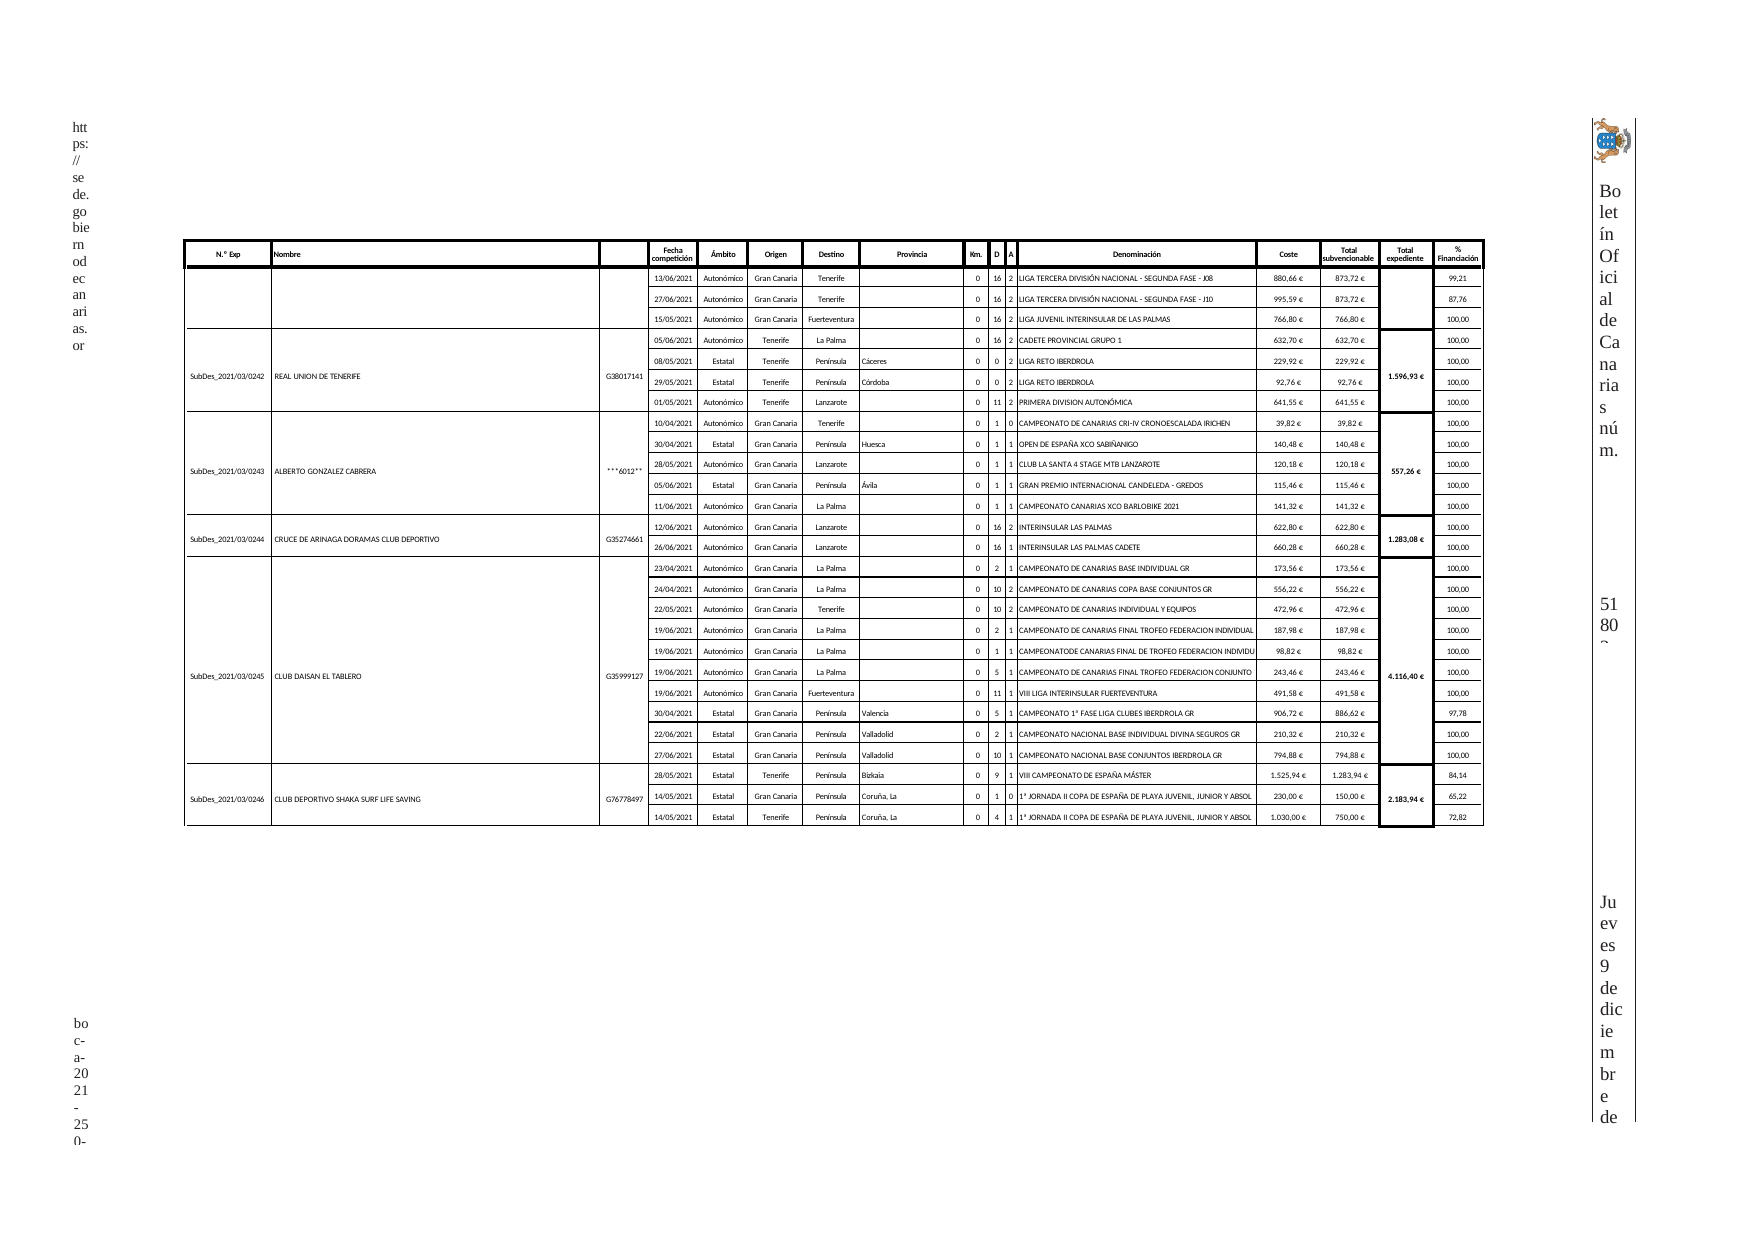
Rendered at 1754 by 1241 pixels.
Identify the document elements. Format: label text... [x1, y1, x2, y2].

table_cell Gran Canaria [748, 474, 802, 493]
table_cell CAMPEONATO DE CANARIAS FINAL TROFEO FEDERACION CONJUNTO [1018, 660, 1256, 680]
table_cell 0 [964, 723, 988, 742]
table_cell CAMPEONATO NACIONAL BASE CONJUNTOS IBERDROLA GR [1018, 743, 1256, 763]
table_cell 2 [989, 557, 1005, 576]
table_cell Estatal [698, 743, 747, 763]
table_cell Autonómico [698, 557, 747, 576]
table_cell 873,72 € [1321, 269, 1378, 286]
table_cell 0 [964, 640, 988, 659]
text boc-a-2021-250-5100 [74, 1015, 92, 1145]
table_cell Tenerife [748, 391, 802, 411]
table_cell 1 [1006, 474, 1017, 493]
table_cell 1 [1006, 764, 1017, 784]
table_cell 1 [1006, 536, 1017, 556]
table_cell 100,00 [1435, 452, 1483, 473]
table_cell CLUB LA SANTA 4 STAGE MTB LANZAROTE [1018, 453, 1256, 473]
table_cell 557,26 € [1381, 414, 1432, 514]
table_cell 173,56 € [1257, 557, 1320, 576]
table_cell SubDes_2021/03/0245 [185, 556, 271, 763]
table_cell 16 [989, 329, 1005, 348]
table_cell Huesca [860, 432, 963, 452]
table_cell 886,62 € [1321, 702, 1378, 721]
table_cell Lanzarote [803, 515, 859, 535]
table_header Fecha competición [650, 242, 696, 265]
table_cell 87,76 [1435, 286, 1483, 307]
table_cell [860, 329, 963, 348]
table_cell 0 [964, 308, 988, 328]
table_cell CAMPEONATO DE CANARIAS FINAL TROFEO FEDERACION INDIVIDUAL [1018, 619, 1256, 638]
table_cell [185, 266, 271, 328]
table_cell 141,32 € [1257, 495, 1320, 514]
table_header Origen [749, 242, 801, 265]
table_cell 140,48 € [1257, 432, 1320, 452]
table_cell 11/06/2021 [649, 495, 697, 514]
table_cell 750,00 € [1321, 805, 1378, 825]
table_cell 1 [1006, 640, 1017, 659]
table_cell LIGA TERCERA DIVISIÓN NACIONAL - SEGUNDA FASE - J08 [1018, 269, 1256, 286]
table_cell Coruña, La [860, 805, 963, 825]
table_cell LIGA RETO IBERDROLA [1018, 370, 1256, 390]
table_cell 05/06/2021 [649, 329, 697, 348]
table_cell 1 [989, 495, 1005, 514]
table_cell 0 [964, 598, 988, 618]
table_cell Valladolid [860, 743, 963, 763]
table_cell 1 [989, 474, 1005, 493]
table_cell 1.525,94 € [1257, 764, 1320, 784]
table_cell 120,18 € [1257, 453, 1320, 473]
table_cell 84,14 [1435, 763, 1483, 784]
table_cell 100,00 [1435, 411, 1483, 431]
table_cell 5 [989, 702, 1005, 721]
table_cell Tenerife [748, 805, 802, 825]
table_cell 1ª JORNADA II COPA DE ESPAÑA DE PLAYA JUVENIL, JUNIOR Y ABSOL [1018, 805, 1256, 825]
table_cell Gran Canaria [748, 412, 802, 431]
table_cell 1 [989, 640, 1005, 659]
table_header N.º Exp [186, 242, 270, 265]
table_cell 19/06/2021 [649, 660, 697, 680]
table_cell Gran Canaria [748, 640, 802, 659]
table_cell 0 [964, 743, 988, 763]
table_cell [860, 515, 963, 535]
table_cell Tenerife [803, 269, 859, 286]
table_cell 19/06/2021 [649, 681, 697, 701]
table_cell 27/06/2021 [649, 743, 697, 763]
table_cell 2 [1006, 515, 1017, 535]
table_cell 2 [1006, 269, 1017, 286]
table_cell CLUB DEPORTIVO SHAKA SURF LIFE SAVING [272, 764, 599, 825]
table_cell [860, 578, 963, 597]
table_cell 187,98 € [1257, 619, 1320, 638]
table_cell 115,46 € [1257, 474, 1320, 493]
table_cell Estatal [698, 723, 747, 742]
table_cell 08/05/2021 [649, 349, 697, 369]
table_cell 2 [1006, 598, 1017, 618]
table_cell 1 [1006, 557, 1017, 576]
table_cell 2 [1006, 329, 1017, 348]
table_cell 24/04/2021 [649, 578, 697, 597]
table_cell 1.596,93 € [1381, 331, 1432, 411]
table_cell [860, 453, 963, 473]
table_cell 210,32 € [1321, 723, 1378, 742]
table_cell 100,00 [1435, 639, 1483, 659]
table_cell INTERINSULAR LAS PALMAS CADETE [1018, 536, 1256, 556]
table_cell Estatal [698, 764, 747, 784]
table_cell Tenerife [748, 764, 802, 784]
table_cell Gran Canaria [748, 536, 802, 556]
table_cell 97,78 [1435, 701, 1483, 721]
table_cell [1381, 269, 1432, 328]
table_cell LIGA TERCERA DIVISIÓN NACIONAL - SEGUNDA FASE - J10 [1018, 287, 1256, 307]
table_cell 173,56 € [1321, 557, 1378, 576]
table_cell 2 [1006, 287, 1017, 307]
table_cell 14/05/2021 [649, 785, 697, 804]
table_cell 92,76 € [1321, 370, 1378, 390]
table_cell VIII LIGA INTERINSULAR FUERTEVENTURA [1018, 681, 1256, 701]
table_cell 1 [989, 432, 1005, 452]
table_cell 632,70 € [1321, 329, 1378, 348]
table_cell Córdoba [860, 370, 963, 390]
table_cell Península [803, 785, 859, 804]
table_cell 641,55 € [1321, 391, 1378, 411]
table_cell CAMPEONATO DE CANARIAS COPA BASE CONJUNTOS GR [1018, 578, 1256, 597]
table_cell [860, 557, 963, 576]
table_cell 01/05/2021 [649, 391, 697, 411]
table_cell 100,00 [1435, 597, 1483, 618]
table_cell 100,00 [1435, 494, 1483, 514]
table_cell 0 [964, 578, 988, 597]
table_cell 10 [989, 598, 1005, 618]
table_cell 9 [989, 764, 1005, 784]
table_cell 16 [989, 269, 1005, 286]
table_cell 1 [1006, 743, 1017, 763]
table_cell 1 [1006, 723, 1017, 742]
table_cell 120,18 € [1321, 453, 1378, 473]
table_cell 0 [964, 536, 988, 556]
table_cell 0 [964, 681, 988, 701]
table_cell Tenerife [803, 412, 859, 431]
table_cell 660,28 € [1257, 536, 1320, 556]
table_cell 05/06/2021 [649, 474, 697, 493]
table_cell Gran Canaria [748, 660, 802, 680]
table_cell La Palma [803, 619, 859, 638]
text https://sede.gobiernodecanarias.org/boc [72, 118, 91, 353]
table_header Ámbito [699, 242, 746, 265]
table_cell 22/05/2021 [649, 598, 697, 618]
table_cell [860, 308, 963, 328]
table_header Destino [804, 242, 858, 265]
table_cell LIGA JUVENIL INTERINSULAR DE LAS PALMAS [1018, 308, 1256, 328]
table_cell 243,46 € [1257, 660, 1320, 680]
table_cell 1 [1006, 619, 1017, 638]
table_cell 0 [964, 515, 988, 535]
table_cell Ávila [860, 474, 963, 493]
table_cell G35999127 [600, 557, 648, 763]
table_cell OPEN DE ESPAÑA XCO SABIÑANIGO [1018, 432, 1256, 452]
table_cell 14/05/2021 [649, 805, 697, 825]
table_cell CLUB DAISAN EL TABLERO [272, 557, 599, 763]
table_cell 0 [989, 349, 1005, 369]
table_cell 2 [1006, 578, 1017, 597]
table_cell Estatal [698, 805, 747, 825]
table_cell CAMPEONATO CANARIAS XCO BARLOBIKE 2021 [1018, 495, 1256, 514]
table_cell 0 [964, 805, 988, 825]
table_cell CAMPEONATO NACIONAL BASE INDIVIDUAL DIVINA SEGUROS GR [1018, 723, 1256, 742]
table_cell LIGA RETO IBERDROLA [1018, 349, 1256, 369]
table_cell [600, 269, 648, 328]
table_cell 1 [1006, 495, 1017, 514]
table_cell 12/06/2021 [649, 515, 697, 535]
picture [1594, 118, 1631, 163]
table_header Total subvencionable [1322, 242, 1378, 265]
table_cell Lanzarote [803, 536, 859, 556]
table_cell 4.116,40 € [1381, 559, 1432, 763]
table_cell Autonómico [698, 681, 747, 701]
table_cell 100,00 [1435, 618, 1483, 638]
table_cell 26/06/2021 [649, 536, 697, 556]
table_cell 491,58 € [1321, 681, 1378, 701]
table_cell 0 [989, 370, 1005, 390]
table_cell Autonómico [698, 287, 747, 307]
table_cell La Palma [803, 495, 859, 514]
table_cell Gran Canaria [748, 723, 802, 742]
table_cell Península [803, 805, 859, 825]
table_cell Gran Canaria [748, 681, 802, 701]
table_cell [860, 412, 963, 431]
table_cell 0 [964, 391, 988, 411]
table_cell SubDes_2021/03/0246 [185, 763, 271, 825]
table_cell 98,82 € [1321, 640, 1378, 659]
table_cell Península [803, 723, 859, 742]
table_cell Autonómico [698, 578, 747, 597]
table_cell 0 [964, 557, 988, 576]
table_cell 23/04/2021 [649, 557, 697, 576]
table_header Denominación [1019, 242, 1255, 265]
table_cell 472,96 € [1257, 598, 1320, 618]
table_cell Estatal [698, 702, 747, 721]
table_cell Autonómico [698, 598, 747, 618]
table_header Nombre [273, 242, 598, 265]
table_cell 0 [964, 370, 988, 390]
table_cell 873,72 € [1321, 287, 1378, 307]
table_cell Tenerife [748, 329, 802, 348]
table_cell 29/05/2021 [649, 370, 697, 390]
table_cell INTERINSULAR LAS PALMAS [1018, 515, 1256, 535]
table_cell G35274661 [600, 515, 648, 556]
table_cell 5 [989, 660, 1005, 680]
table_cell 100,00 [1435, 307, 1483, 328]
table_cell Tenerife [803, 287, 859, 307]
table_cell 4 [989, 805, 1005, 825]
table_cell 100,00 [1435, 535, 1483, 556]
table_cell Tenerife [748, 349, 802, 369]
table_cell Gran Canaria [748, 598, 802, 618]
table_cell 0 [964, 619, 988, 638]
table_cell 2 [1006, 391, 1017, 411]
table_cell ***6012** [600, 412, 648, 514]
table_cell [860, 619, 963, 638]
table_header [601, 242, 647, 265]
table_cell 0 [964, 660, 988, 680]
table_cell 243,46 € [1321, 660, 1378, 680]
table_cell 30/04/2021 [649, 702, 697, 721]
table_cell 30/04/2021 [649, 432, 697, 452]
table_cell 766,80 € [1321, 308, 1378, 328]
table_cell 92,76 € [1257, 370, 1320, 390]
text Jueves 9 de diciembre de 2021 [1600, 891, 1623, 1124]
table_cell G76778497 [600, 764, 648, 825]
table_cell 13/06/2021 [649, 269, 697, 286]
table_cell Autonómico [698, 412, 747, 431]
table_cell Península [803, 764, 859, 784]
table_header A [1007, 242, 1016, 265]
table_cell 0 [964, 287, 988, 307]
table_cell [860, 681, 963, 701]
table_cell 100,00 [1435, 680, 1483, 701]
table_cell 11 [989, 681, 1005, 701]
table_cell 98,82 € [1257, 640, 1320, 659]
table_cell 15/05/2021 [649, 308, 697, 328]
table_cell 100,00 [1435, 742, 1483, 763]
table_cell 766,80 € [1257, 308, 1320, 328]
table_cell Estatal [698, 349, 747, 369]
table_cell 0 [964, 329, 988, 348]
table_cell Gran Canaria [748, 578, 802, 597]
table_cell Fuerteventura [803, 681, 859, 701]
table_cell 556,22 € [1321, 578, 1378, 597]
table_cell Autonómico [698, 453, 747, 473]
table_header Total expediente [1381, 242, 1432, 265]
table_cell Península [803, 474, 859, 493]
table_cell Península [803, 349, 859, 369]
table_cell Gran Canaria [748, 287, 802, 307]
table_cell SubDes_2021/03/0244 [185, 514, 271, 556]
table_cell CAMPEONATO 1ª FASE LIGA CLUBES IBERDROLA GR [1018, 702, 1256, 721]
table_cell 229,92 € [1257, 349, 1320, 369]
table_cell 1 [1006, 702, 1017, 721]
table_cell Gran Canaria [748, 495, 802, 514]
table_cell 100,00 [1435, 369, 1483, 390]
table_cell 880,66 € [1257, 269, 1320, 286]
table_cell REAL UNION DE TENERIFE [272, 329, 599, 411]
table_cell 622,80 € [1321, 515, 1378, 535]
table_cell 16 [989, 287, 1005, 307]
table_cell 100,00 [1435, 328, 1483, 348]
table_cell CAMPEONATO DE CANARIAS BASE INDIVIDUAL GR [1018, 557, 1256, 576]
table_cell 491,58 € [1257, 681, 1320, 701]
table_cell Gran Canaria [748, 308, 802, 328]
table_cell La Palma [803, 660, 859, 680]
table_cell Autonómico [698, 515, 747, 535]
table_cell 0 [964, 474, 988, 493]
table_cell 210,32 € [1257, 723, 1320, 742]
table_cell 0 [964, 432, 988, 452]
table_cell VIII CAMPEONATO DE ESPAÑA MÁSTER [1018, 764, 1256, 784]
table_cell 0 [964, 269, 988, 286]
table_cell 1.030,00 € [1257, 805, 1320, 825]
table_cell La Palma [803, 578, 859, 597]
table_cell [860, 660, 963, 680]
table_cell 794,88 € [1257, 743, 1320, 763]
table_cell 100,00 [1435, 473, 1483, 493]
table_header Coste [1258, 242, 1319, 265]
table_cell 0 [964, 349, 988, 369]
table_cell Autonómico [698, 391, 747, 411]
table_cell 2 [1006, 308, 1017, 328]
table_cell PRIMERA DIVISION AUTONÓMICA [1018, 391, 1256, 411]
table_cell 1 [989, 453, 1005, 473]
table_cell 100,00 [1435, 431, 1483, 452]
table_cell Península [803, 370, 859, 390]
table_cell [860, 495, 963, 514]
table_cell 0 [964, 495, 988, 514]
table_cell Tenerife [803, 598, 859, 618]
table_header Km. [966, 242, 987, 265]
table_cell 1 [1006, 681, 1017, 701]
table_cell Tenerife [748, 370, 802, 390]
table_cell 19/06/2021 [649, 640, 697, 659]
table_cell 16 [989, 515, 1005, 535]
table_cell 2 [1006, 349, 1017, 369]
table_cell 2 [1006, 370, 1017, 390]
table_cell Gran Canaria [748, 557, 802, 576]
table_cell 1 [1006, 432, 1017, 452]
table_cell 0 [1006, 412, 1017, 431]
table_cell Fuerteventura [803, 308, 859, 328]
table_cell ALBERTO GONZALEZ CABRERA [272, 412, 599, 514]
table_cell 100,00 [1435, 514, 1483, 535]
table_header % Financiación [1435, 242, 1482, 265]
table_cell 995,59 € [1257, 287, 1320, 307]
table_cell La Palma [803, 557, 859, 576]
table_cell Autonómico [698, 619, 747, 638]
table_cell 229,92 € [1321, 349, 1378, 369]
table_cell Gran Canaria [748, 785, 802, 804]
table_cell 150,00 € [1321, 785, 1378, 804]
table_cell 28/05/2021 [649, 453, 697, 473]
table_cell 641,55 € [1257, 391, 1320, 411]
table_cell 10 [989, 743, 1005, 763]
table_cell SubDes_2021/03/0243 [185, 411, 271, 514]
table_cell 0 [964, 764, 988, 784]
table_cell 140,48 € [1321, 432, 1378, 452]
table_cell Estatal [698, 785, 747, 804]
table_cell 39,82 € [1321, 412, 1378, 431]
table_cell Península [803, 432, 859, 452]
table_cell 0 [1006, 785, 1017, 804]
table_cell 632,70 € [1257, 329, 1320, 348]
table_cell 19/06/2021 [649, 619, 697, 638]
table_cell Gran Canaria [748, 453, 802, 473]
table_cell 1 [1006, 805, 1017, 825]
table_cell SubDes_2021/03/0242 [185, 328, 271, 411]
table_cell Autonómico [698, 495, 747, 514]
table_cell 2 [989, 619, 1005, 638]
table_cell 100,00 [1435, 556, 1483, 576]
table_cell CRUCE DE ARINAGA DORAMAS CLUB DEPORTIVO [272, 515, 599, 556]
table_cell 1 [989, 785, 1005, 804]
table_cell Autonómico [698, 640, 747, 659]
table_cell 556,22 € [1257, 578, 1320, 597]
table_cell Bizkaia [860, 764, 963, 784]
table_cell CAMPEONATO DE CANARIAS INDIVIDUAL Y EQUIPOS [1018, 598, 1256, 618]
table_cell Gran Canaria [748, 515, 802, 535]
table_cell Valencia [860, 702, 963, 721]
table_cell CAMPEONATO DE CANARIAS CRI-IV CRONOESCALADA IRICHEN [1018, 412, 1256, 431]
table_cell [860, 598, 963, 618]
table_cell 100,00 [1435, 576, 1483, 597]
table_cell 1 [989, 412, 1005, 431]
table_cell Coruña, La [860, 785, 963, 804]
table_cell Península [803, 743, 859, 763]
table_cell Autonómico [698, 660, 747, 680]
table_header D [991, 242, 1004, 265]
table_cell 141,32 € [1321, 495, 1378, 514]
text Boletín Oficial de Canarias núm. 250 [1599, 180, 1622, 462]
table_cell CAMPEONATODE CANARIAS FINAL DE TROFEO FEDERACION INDIVIDU [1018, 640, 1256, 659]
table_cell 99,21 [1435, 265, 1483, 286]
table_cell CADETE PROVINCIAL GRUPO 1 [1018, 329, 1256, 348]
table_cell Estatal [698, 432, 747, 452]
table_cell 1.283,08 € [1381, 517, 1432, 556]
table_cell 28/05/2021 [649, 764, 697, 784]
table_cell 1 [1006, 660, 1017, 680]
table_cell 794,88 € [1321, 743, 1378, 763]
table_cell 115,46 € [1321, 474, 1378, 493]
table_cell 1 [1006, 453, 1017, 473]
table_cell Lanzarote [803, 453, 859, 473]
table_cell 622,80 € [1257, 515, 1320, 535]
table_cell Península [803, 702, 859, 721]
table_cell 10 [989, 578, 1005, 597]
table_cell 39,82 € [1257, 412, 1320, 431]
table_cell Valladolid [860, 723, 963, 742]
table_cell 0 [964, 785, 988, 804]
table_cell 2.183,94 € [1381, 766, 1432, 825]
table_cell 100,00 [1435, 721, 1483, 742]
table_cell [860, 536, 963, 556]
table_cell Lanzarote [803, 391, 859, 411]
table_cell Gran Canaria [748, 619, 802, 638]
table_cell Estatal [698, 474, 747, 493]
table_cell 230,00 € [1257, 785, 1320, 804]
text 51802 [1600, 592, 1623, 642]
table_cell Gran Canaria [748, 743, 802, 763]
table_cell [272, 269, 599, 328]
table_cell 187,98 € [1321, 619, 1378, 638]
table_cell Estatal [698, 370, 747, 390]
table_cell 0 [964, 453, 988, 473]
table_cell 0 [964, 412, 988, 431]
table_cell GRAN PREMIO INTERNACIONAL CANDELEDA - GREDOS [1018, 474, 1256, 493]
table_cell Gran Canaria [748, 432, 802, 452]
table_cell G38017141 [600, 329, 648, 411]
table_cell La Palma [803, 329, 859, 348]
table_cell Autonómico [698, 329, 747, 348]
table_cell Gran Canaria [748, 269, 802, 286]
table_cell Autonómico [698, 308, 747, 328]
table_cell 16 [989, 308, 1005, 328]
table_cell 11 [989, 391, 1005, 411]
table_cell 660,28 € [1321, 536, 1378, 556]
table_cell 100,00 [1435, 659, 1483, 680]
table_cell Cáceres [860, 349, 963, 369]
table_cell [860, 640, 963, 659]
table_cell 472,96 € [1321, 598, 1378, 618]
table_cell 2 [989, 723, 1005, 742]
table_cell 72,82 [1435, 804, 1483, 825]
table_cell 100,00 [1435, 390, 1483, 411]
table_cell La Palma [803, 640, 859, 659]
table_cell Gran Canaria [748, 702, 802, 721]
table_cell Autonómico [698, 269, 747, 286]
table_cell 0 [964, 702, 988, 721]
table_cell 100,00 [1435, 348, 1483, 369]
table_cell 16 [989, 536, 1005, 556]
table_cell 65,22 [1435, 784, 1483, 804]
table_header Provincia [861, 242, 962, 265]
table_cell 906,72 € [1257, 702, 1320, 721]
table_cell 1ª JORNADA II COPA DE ESPAÑA DE PLAYA JUVENIL, JUNIOR Y ABSOL [1018, 785, 1256, 804]
table_cell 22/06/2021 [649, 723, 697, 742]
table_cell [860, 287, 963, 307]
table_cell 10/04/2021 [649, 412, 697, 431]
table_cell 27/06/2021 [649, 287, 697, 307]
table_cell 1.283,94 € [1321, 764, 1378, 784]
table_cell [860, 269, 963, 286]
table_cell [860, 391, 963, 411]
table_cell Autonómico [698, 536, 747, 556]
